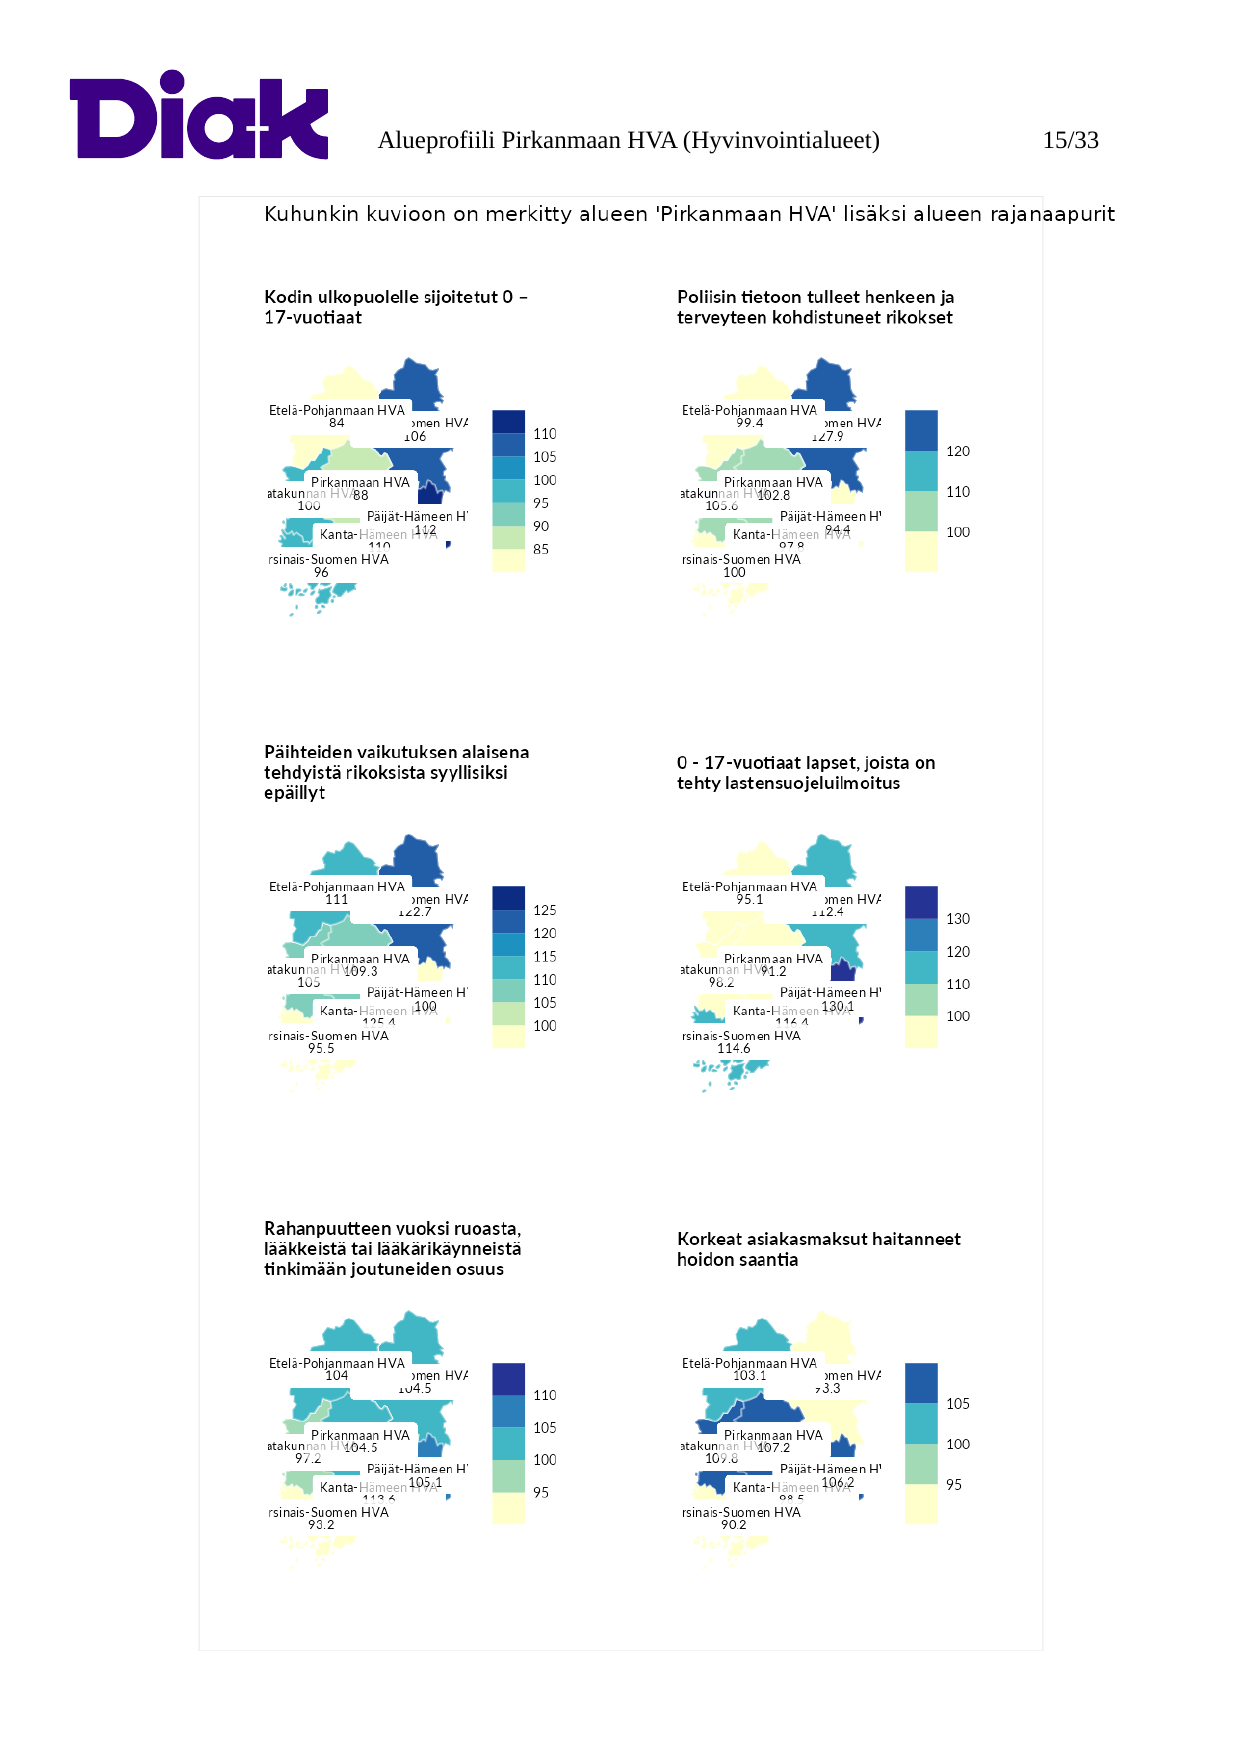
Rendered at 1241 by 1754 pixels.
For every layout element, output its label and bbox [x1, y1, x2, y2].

picture [61, 196, 1179, 1651]
